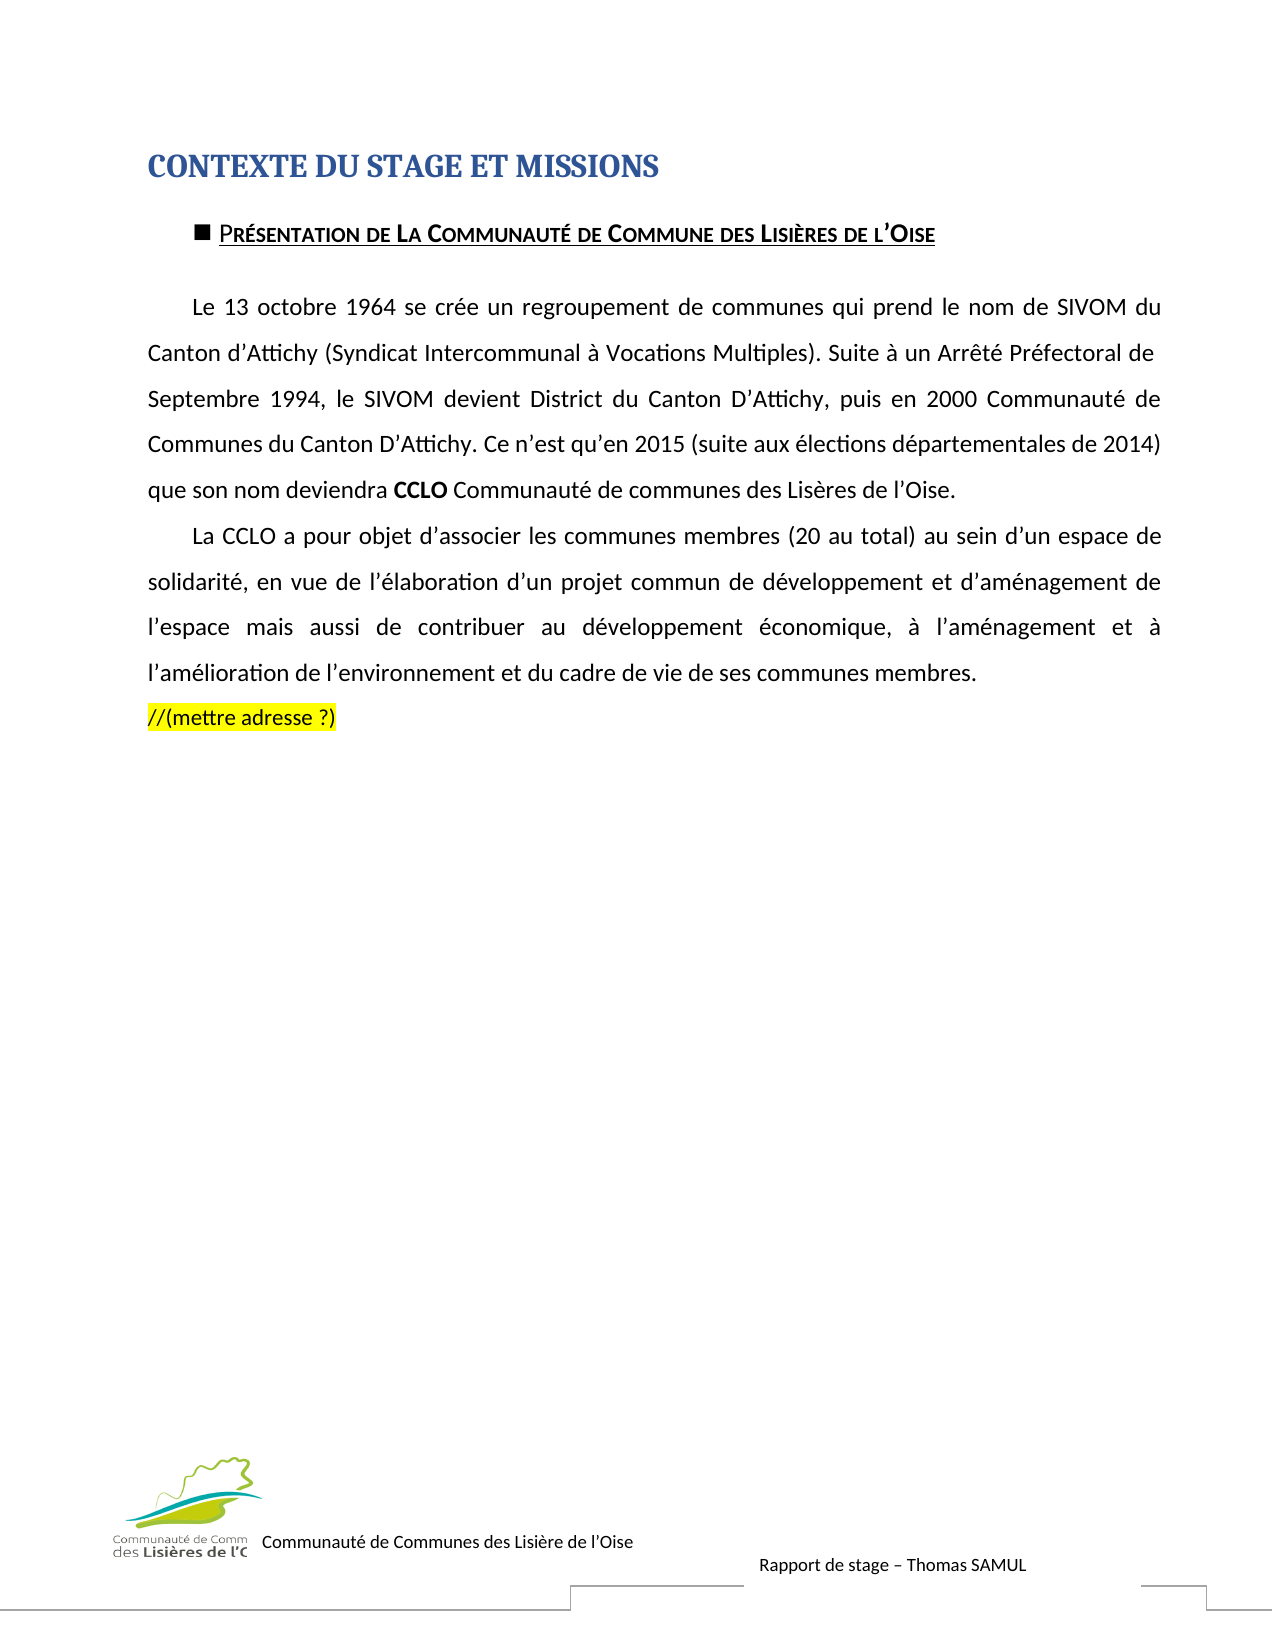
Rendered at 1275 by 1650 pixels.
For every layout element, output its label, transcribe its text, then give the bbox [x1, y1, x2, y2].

text Contexte du stage et missions [148, 148, 1163, 186]
subtitle  Présentation de La Communauté de Commune des Lisières de l’Oise [192, 216, 1163, 249]
text Le 13 octobre 1964 se crée un regroupement de communes qui prend le nom de SIVOM du Canton d’Attichy (Syndicat Intercommunal à Vocations Multiples). Suite à un Arrêté Préfectoral de Septembre 1994, le SIVOM devient District du Canton D’Attichy, puis en 2000 Communauté de Communes du Canton D’Attichy. Ce n’est qu’en 2015 (suite aux élections départementales de 2014) que son nom deviendra CCLO Communauté de communes des Lisères de l’Oise. [148, 291, 1163, 505]
text //(mettre adresse ?) [148, 703, 1163, 731]
text La CCLO a pour objet d’associer les communes membres (20 au total) au sein d’un espace de solidarité, en vue de l’élaboration d’un projet commun de développement et d’aménagement de l’espace mais aussi de contribuer au développement économique, à l’aménagement et à l’amélioration de l’environnement et du cadre de vie de ses communes membres. [148, 520, 1163, 688]
